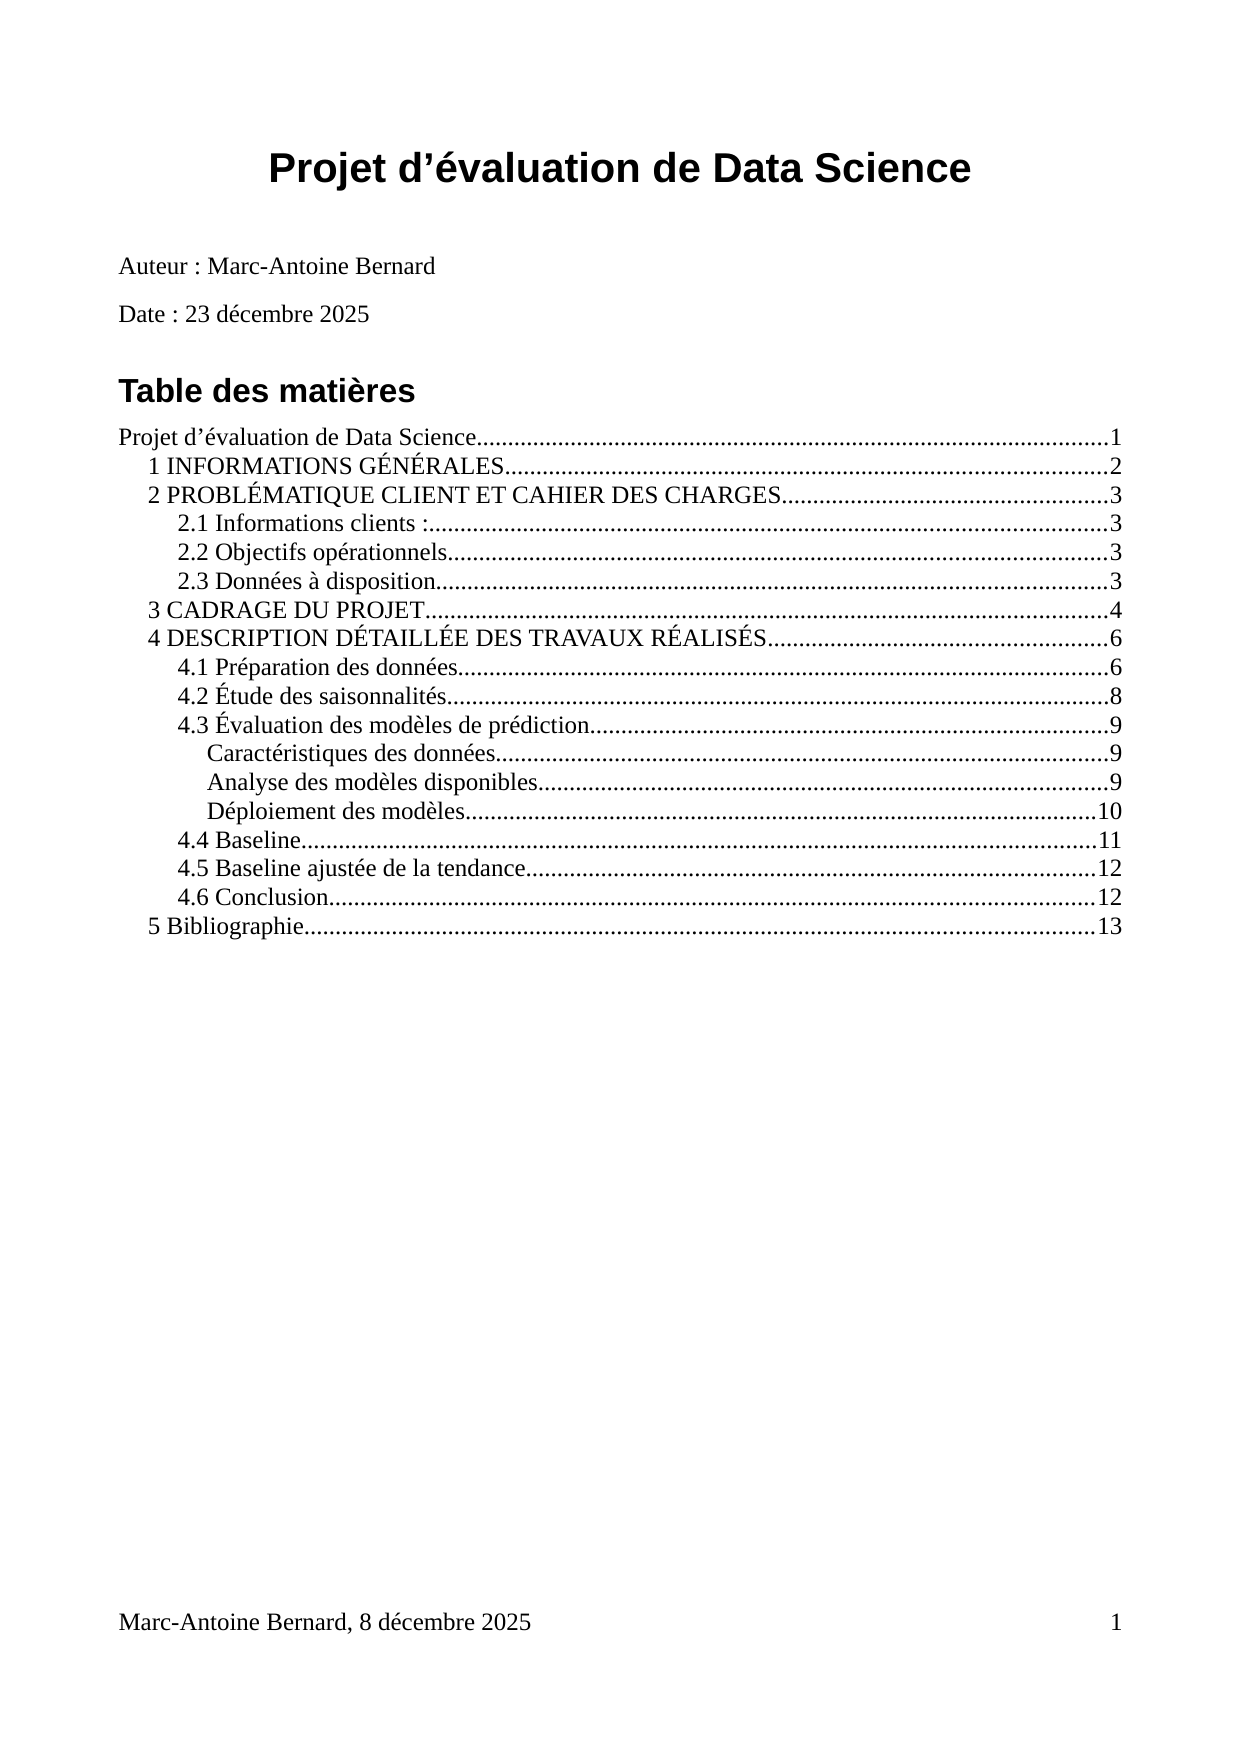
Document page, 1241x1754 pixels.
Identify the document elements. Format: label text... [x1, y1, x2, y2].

text Projet d’évaluation de Data Science 1 [118, 422, 1122, 451]
text 5 Bibliographie 13 [148, 911, 1122, 940]
text 4.2 Étude des saisonnalités 8 [177, 681, 1122, 710]
text Déploiement des modèles 10 [207, 796, 1122, 825]
text 2.3 Données à disposition 3 [177, 566, 1122, 595]
text 2.2 Objectifs opérationnels 3 [177, 537, 1122, 566]
text 4.5 Baseline ajustée de la tendance 12 [177, 853, 1122, 882]
text 4.4 Baseline 11 [177, 825, 1122, 853]
text 1 INFORMATIONS GÉNÉRALES 2 [148, 451, 1122, 480]
text Auteur : Marc-Antoine Bernard [118, 251, 1122, 280]
text 4.3 Évaluation des modèles de prédiction 9 [177, 710, 1122, 738]
text 4.1 Préparation des données 6 [177, 652, 1122, 681]
subtitle Table des matières [118, 371, 1122, 410]
text Date : 23 décembre 2025 [118, 299, 1122, 327]
text 3 CADRAGE DU PROJET 4 [148, 595, 1122, 623]
text Caractéristiques des données 9 [207, 738, 1122, 767]
text Analyse des modèles disponibles 9 [207, 767, 1122, 796]
text 2 PROBLÉMATIQUE CLIENT ET CAHIER DES CHARGES 3 [148, 480, 1122, 508]
text 4.6 Conclusion 12 [177, 882, 1122, 911]
subtitle Projet d’évaluation de Data Science [118, 143, 1122, 191]
text 4 DESCRIPTION DÉTAILLÉE DES TRAVAUX RÉALISÉS 6 [148, 623, 1122, 652]
text 2.1 Informations clients : 3 [177, 508, 1122, 537]
